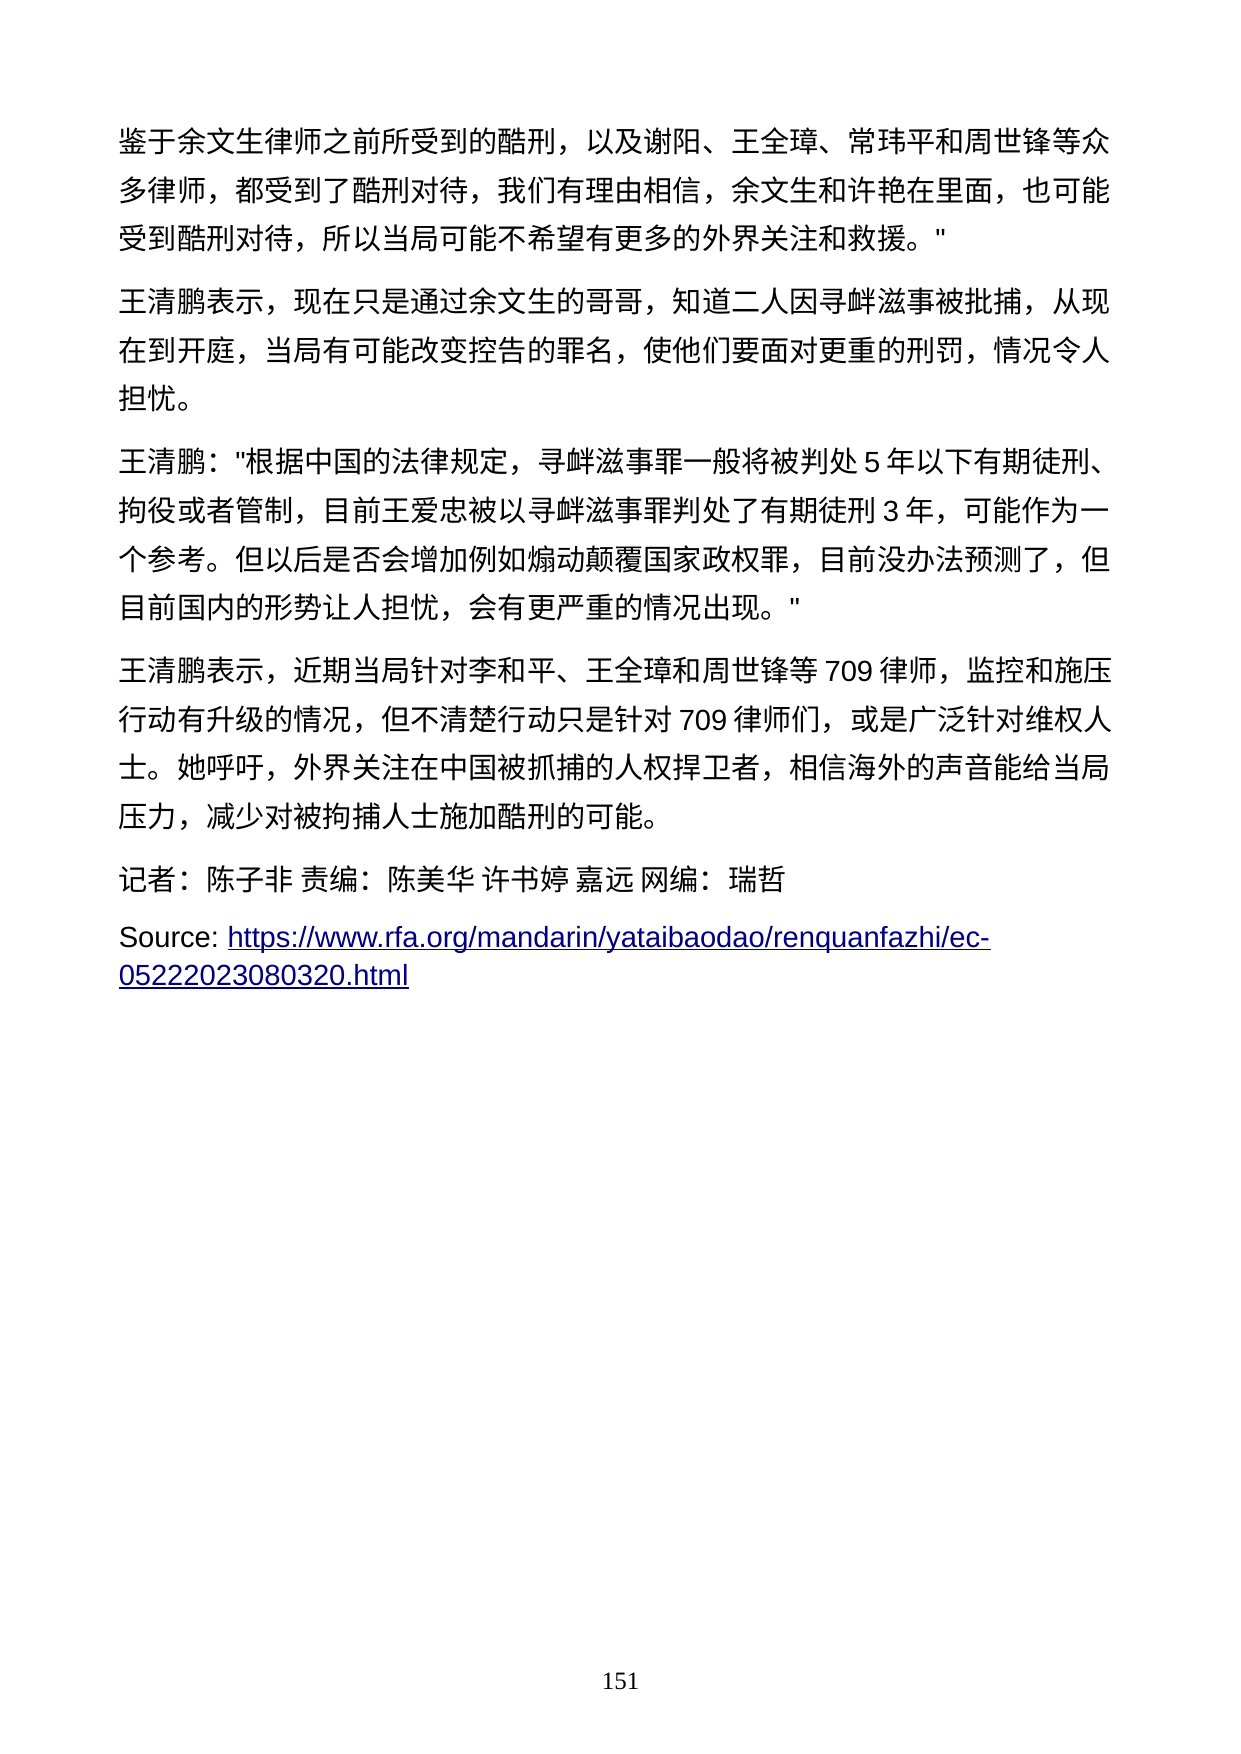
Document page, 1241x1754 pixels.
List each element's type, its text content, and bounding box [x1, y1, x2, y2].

text 王清鹏表示，现在只是通过余文生的哥哥，知道二人因寻衅滋事被批捕，从现在到开庭，当局有可能改变控告的罪名，使他们要面对更重的刑罚，情况令人担忧。 [118, 279, 1122, 418]
text 王清鹏："根据中国的法律规定，寻衅滋事罪一般将被判处5年以下有期徒刑、拘役或者管制，目前王爱忠被以寻衅滋事罪判处了有期徒刑3年，可能作为一个参考。但以后是否会增加例如煽动颠覆国家政权罪，目前没办法预测了，但目前国内的形势让人担忧，会有更严重的情况出现。" [118, 439, 1122, 627]
text 鉴于余文生律师之前所受到的酷刑，以及谢阳、王全璋、常玮平和周世锋等众多律师，都受到了酷刑对待，我们有理由相信，余文生和许艳在里面，也可能受到酷刑对待，所以当局可能不希望有更多的外界关注和救援。" [118, 118, 1122, 258]
text 王清鹏表示，近期当局针对李和平、王全璋和周世锋等709律师，监控和施压行动有升级的情况，但不清楚行动只是针对709律师们，或是广泛针对维权人士。她呼吁，外界关注在中国被抓捕的人权捍卫者，相信海外的声音能给当局压力，减少对被拘捕人士施加酷刑的可能。 [118, 648, 1122, 836]
text 记者：陈子非 责编：陈美华 许书婷 嘉远 网编：瑞哲 [118, 856, 1122, 899]
text Source: https://www.rfa.org/mandarin/yataibaodao/renquanfazhi/ec-05222023080320.html [118, 919, 1122, 992]
